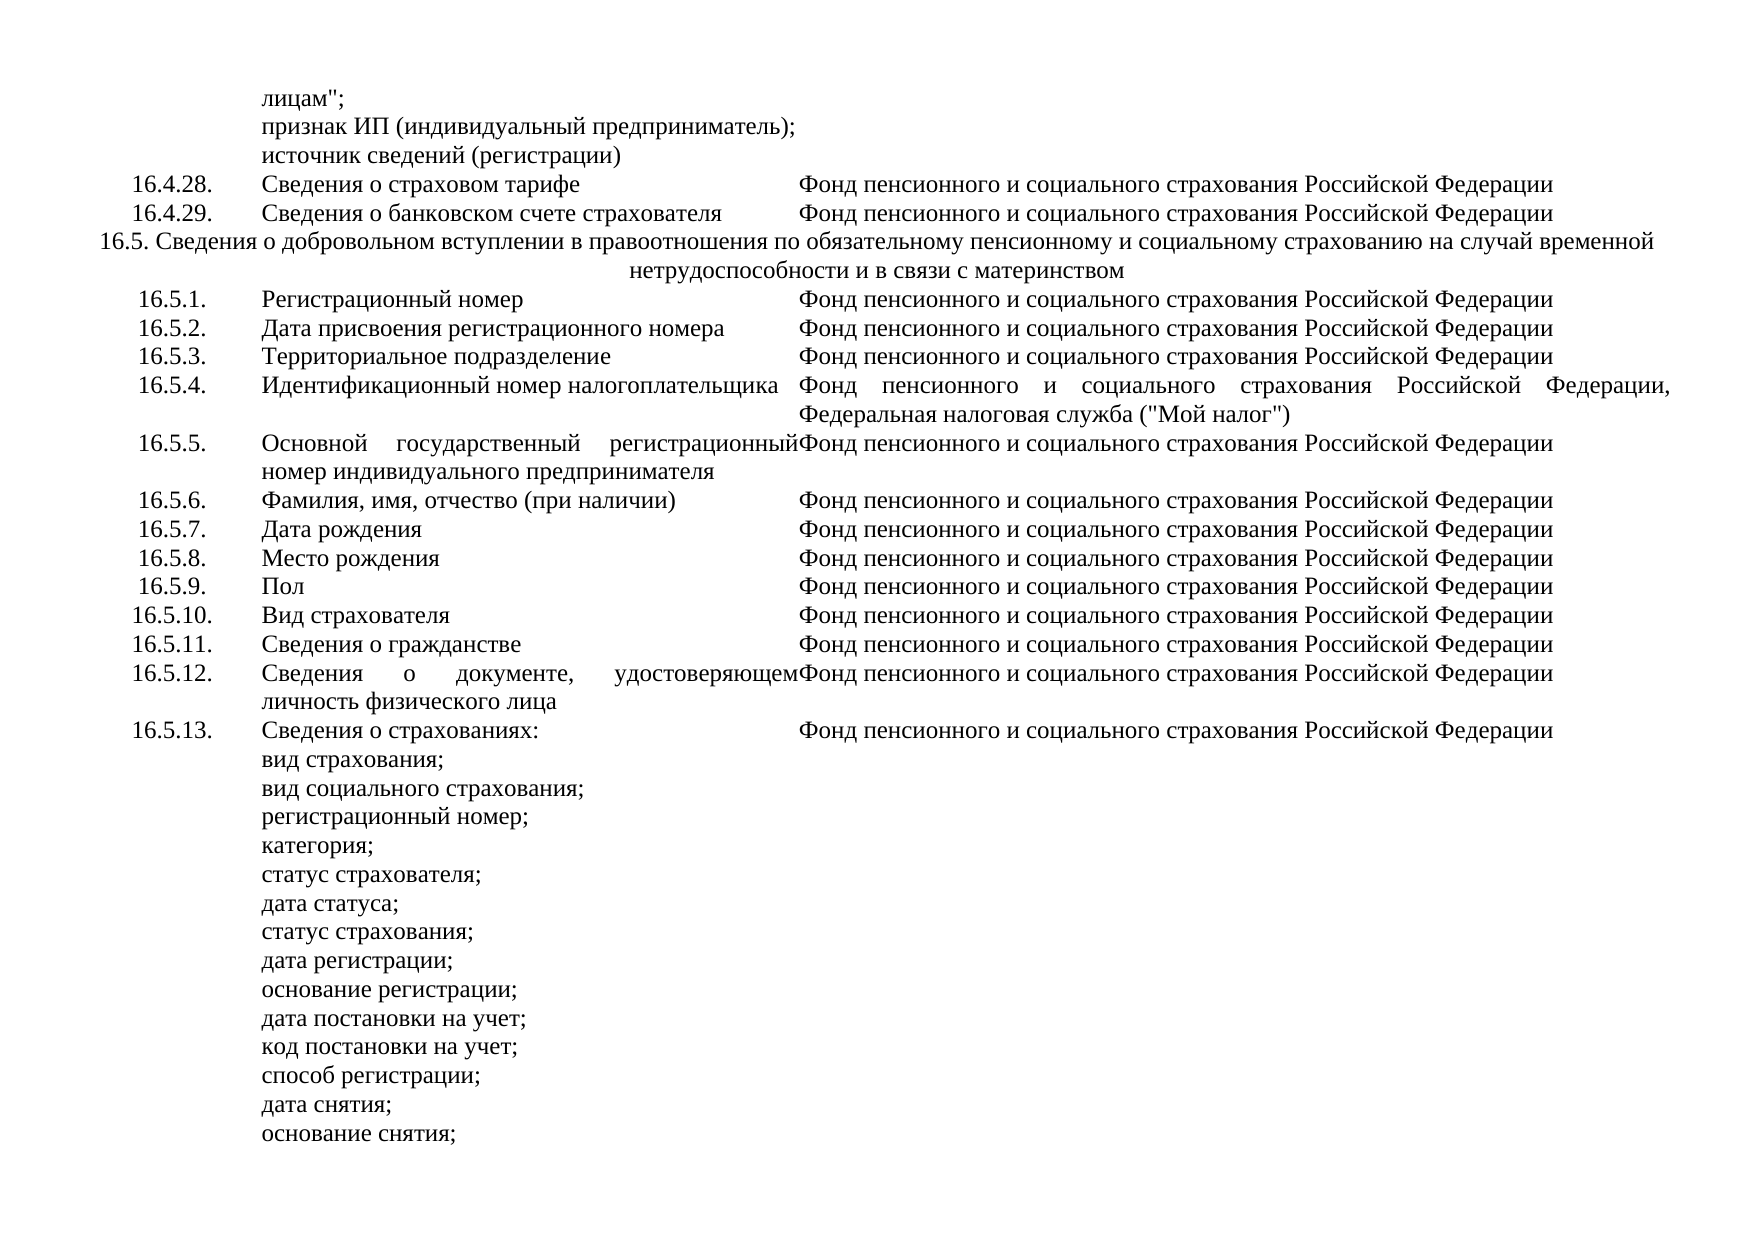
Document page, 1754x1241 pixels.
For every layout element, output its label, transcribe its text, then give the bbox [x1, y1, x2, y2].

table_cell 16.5.8. [83, 543, 261, 571]
table_cell [83, 83, 261, 169]
table_cell 16.4.29. [83, 198, 261, 226]
table_cell 16.4.28. [83, 169, 261, 198]
table_cell Сведения о страхованиях: вид страхования; вид социального страхования; регистрационный номер; категория; статус страхователя; дата статуса; статус страхования; дата регистрации; основание регистрации; дата постановки на учет; код постановки на учет; способ регистрации; дата снятия; основание снятия; [261, 715, 799, 1146]
table_cell Фонд пенсионного и социального страхования Российской Федерации, Федеральная налоговая служба ("Мой налог") [799, 370, 1671, 428]
table_cell Фонд пенсионного и социального страхования Российской Федерации [799, 658, 1671, 715]
table_cell Дата присвоения регистрационного номера [261, 313, 799, 341]
table_cell лицам"; признак ИП (индивидуальный предприниматель); источник сведений (регистрации) [261, 83, 799, 169]
table_cell Сведения о документе, удостоверяющем личность физического лица [261, 658, 799, 715]
table_cell Место рождения [261, 543, 799, 571]
table_cell 16.5.6. [83, 485, 261, 514]
table_cell Фонд пенсионного и социального страхования Российской Федерации [799, 428, 1671, 485]
table_cell Фонд пенсионного и социального страхования Российской Федерации [799, 514, 1671, 543]
table_cell Территориальное подразделение [261, 341, 799, 370]
table_cell 16.5. Сведения о добровольном вступлении в правоотношения по обязательному пенсионному и социальному страхованию на случай временной нетрудоспособности и в связи с материнством [83, 226, 1671, 284]
table_cell Сведения о банковском счете страхователя [261, 198, 799, 226]
table_cell Фонд пенсионного и социального страхования Российской Федерации [799, 313, 1671, 341]
table_cell Дата рождения [261, 514, 799, 543]
table_cell 16.5.11. [83, 629, 261, 658]
table_cell Фонд пенсионного и социального страхования Российской Федерации [799, 169, 1671, 198]
table_cell Фонд пенсионного и социального страхования Российской Федерации [799, 198, 1671, 226]
table_cell 16.5.4. [83, 370, 261, 428]
table_cell 16.5.1. [83, 284, 261, 313]
table_cell Фонд пенсионного и социального страхования Российской Федерации [799, 629, 1671, 658]
table_cell Фонд пенсионного и социального страхования Российской Федерации [799, 600, 1671, 629]
table_cell Фонд пенсионного и социального страхования Российской Федерации [799, 341, 1671, 370]
table_cell 16.5.2. [83, 313, 261, 341]
table_cell 16.5.9. [83, 571, 261, 600]
table_cell Идентификационный номер налогоплательщика [261, 370, 799, 428]
table_cell 16.5.7. [83, 514, 261, 543]
table_cell Фонд пенсионного и социального страхования Российской Федерации [799, 715, 1671, 1146]
table_cell Основной государственный регистрационный номер индивидуального предпринимателя [261, 428, 799, 485]
table_cell Сведения о гражданстве [261, 629, 799, 658]
table_cell Регистрационный номер [261, 284, 799, 313]
table_cell 16.5.13. [83, 715, 261, 1146]
table_cell 16.5.10. [83, 600, 261, 629]
table_cell Фонд пенсионного и социального страхования Российской Федерации [799, 543, 1671, 571]
table_cell Фонд пенсионного и социального страхования Российской Федерации [799, 284, 1671, 313]
table_cell 16.5.3. [83, 341, 261, 370]
table_cell Фонд пенсионного и социального страхования Российской Федерации [799, 571, 1671, 600]
table_cell Сведения о страховом тарифе [261, 169, 799, 198]
table_cell 16.5.12. [83, 658, 261, 715]
table_cell Вид страхователя [261, 600, 799, 629]
table_cell Пол [261, 571, 799, 600]
table_cell Фонд пенсионного и социального страхования Российской Федерации [799, 485, 1671, 514]
table_cell Фамилия, имя, отчество (при наличии) [261, 485, 799, 514]
table_cell [799, 83, 1671, 169]
table_cell 16.5.5. [83, 428, 261, 485]
